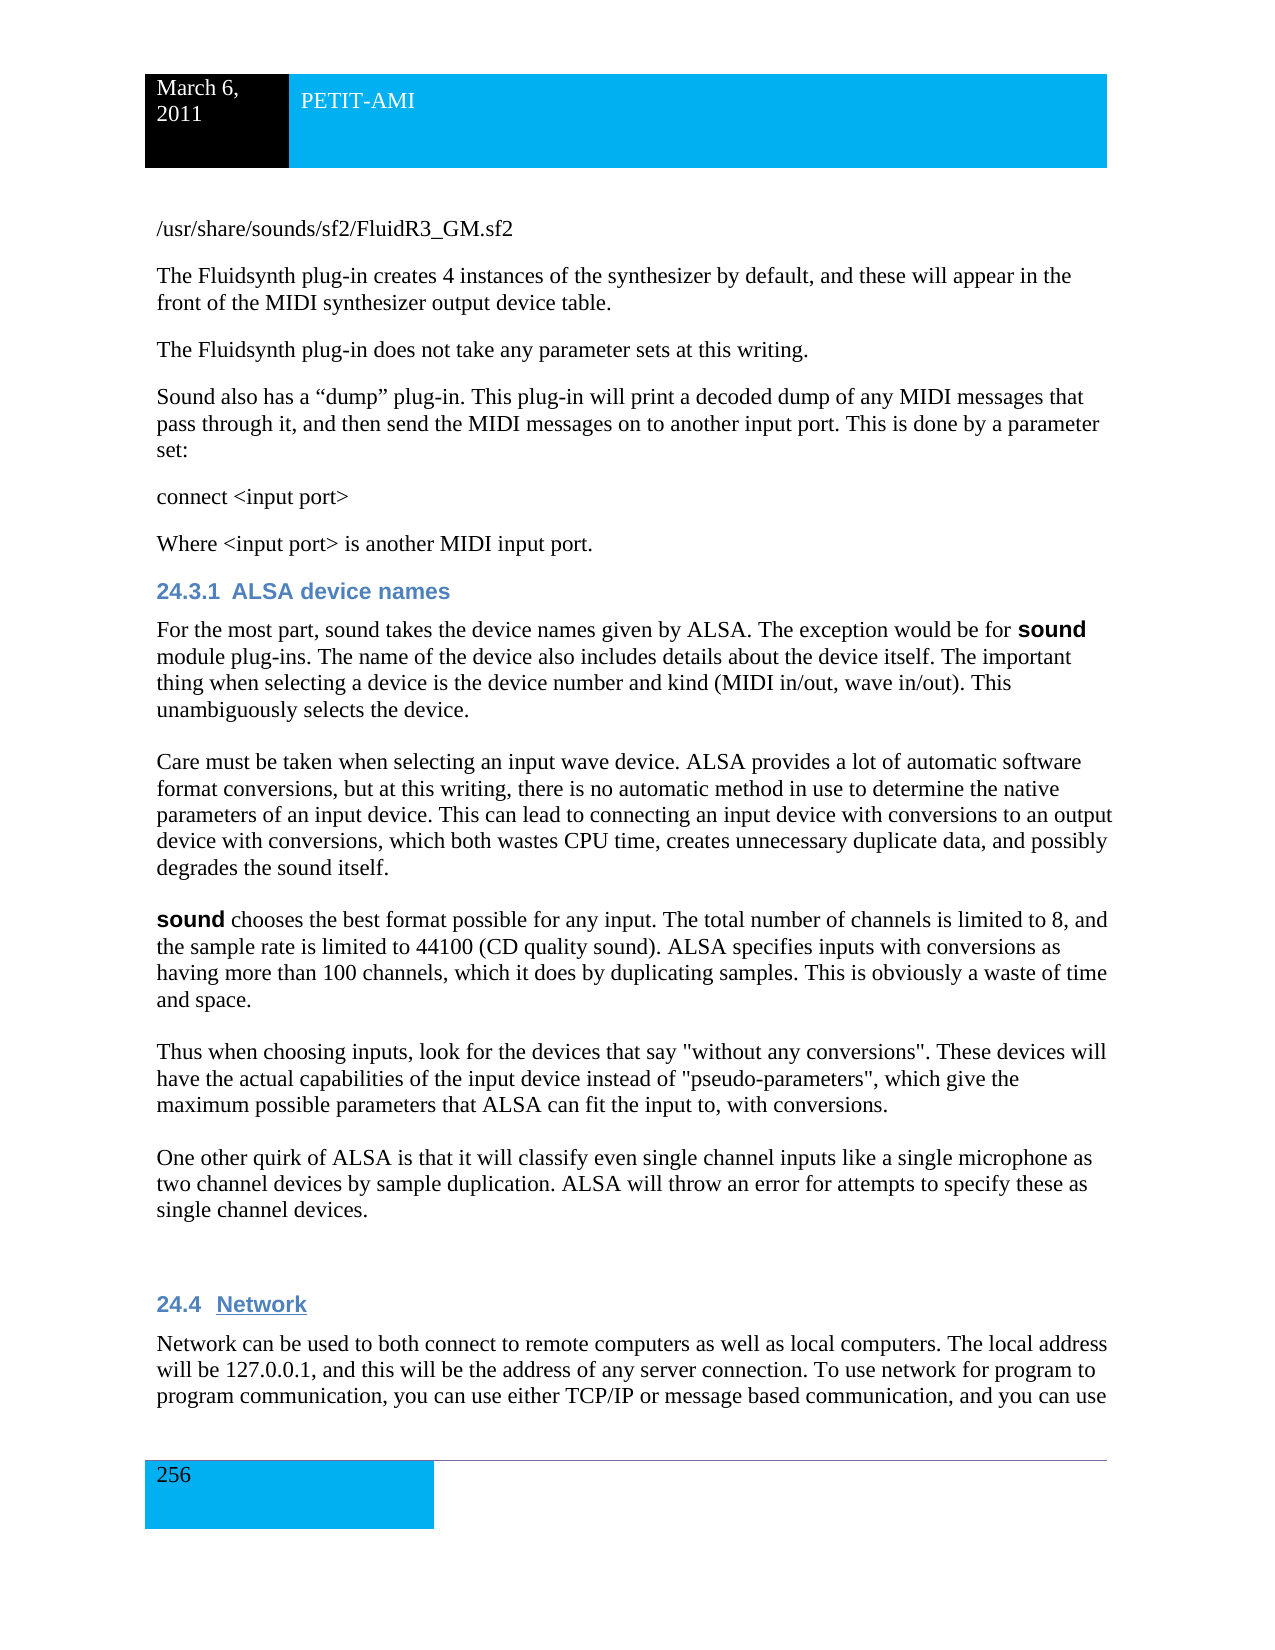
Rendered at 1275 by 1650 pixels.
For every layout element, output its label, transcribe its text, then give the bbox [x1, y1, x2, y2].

text /usr/share/sounds/sf2/FluidR3_GM.sf2 [156, 215, 1118, 242]
text The Fluidsynth plug-in creates 4 instances of the synthesizer by default, and these will appear in the front of the MIDI synthesizer output device table. [156, 263, 1118, 315]
text Network can be used to both connect to remote computers as well as local computers. The local address will be 127.0.0.1, and this will be the address of any server connection. To use network for program to program communication, you can use either TCP/IP or message based communication, and you can use [156, 1330, 1118, 1409]
text Sound also has a “dump” plug-in. This plug-in will print a decoded dump of any MIDI messages that pass through it, and then send the MIDI messages on to another input port. This is done by a parameter set: [156, 383, 1118, 462]
text For the most part, sound takes the device names given by ALSA. The exception would be for sound module plug-ins. The name of the device also includes details about the device itself. The important thing when selecting a device is the device number and kind (MIDI in/out, wave in/out). This unambiguously selects the device. Care must be taken when selecting an input wave device. ALSA provides a lot of automatic software format conversions, but at this writing, there is no automatic method in use to determine the native parameters of an input device. This can lead to connecting an input device with conversions to an output device with conversions, which both wastes CPU time, creates unnecessary duplicate data, and possibly degrades the sound itself. sound chooses the best format possible for any input. The total number of channels is limited to 8, and the sample rate is limited to 44100 (CD quality sound). ALSA specifies inputs with conversions as having more than 100 channels, which it does by duplicating samples. This is obviously a waste of time and space. Thus when choosing inputs, look for the devices that say "without any conversions". These devices will have the actual capabilities of the input device instead of "pseudo-parameters", which give the maximum possible parameters that ALSA can fit the input to, with conversions. One other quirk of ALSA is that it will classify even single channel inputs like a single microphone as two channel devices by sample duplication. ALSA will throw an error for attempts to specify these as single channel devices. [156, 616, 1118, 1223]
subtitle ALSA device names [156, 578, 1118, 604]
text The Fluidsynth plug-in does not take any parameter sets at this writing. [156, 336, 1118, 362]
text connect <input port> [156, 483, 1118, 509]
text Where <input port> is another MIDI input port. [156, 530, 1118, 557]
subtitle Network [156, 1291, 1118, 1317]
